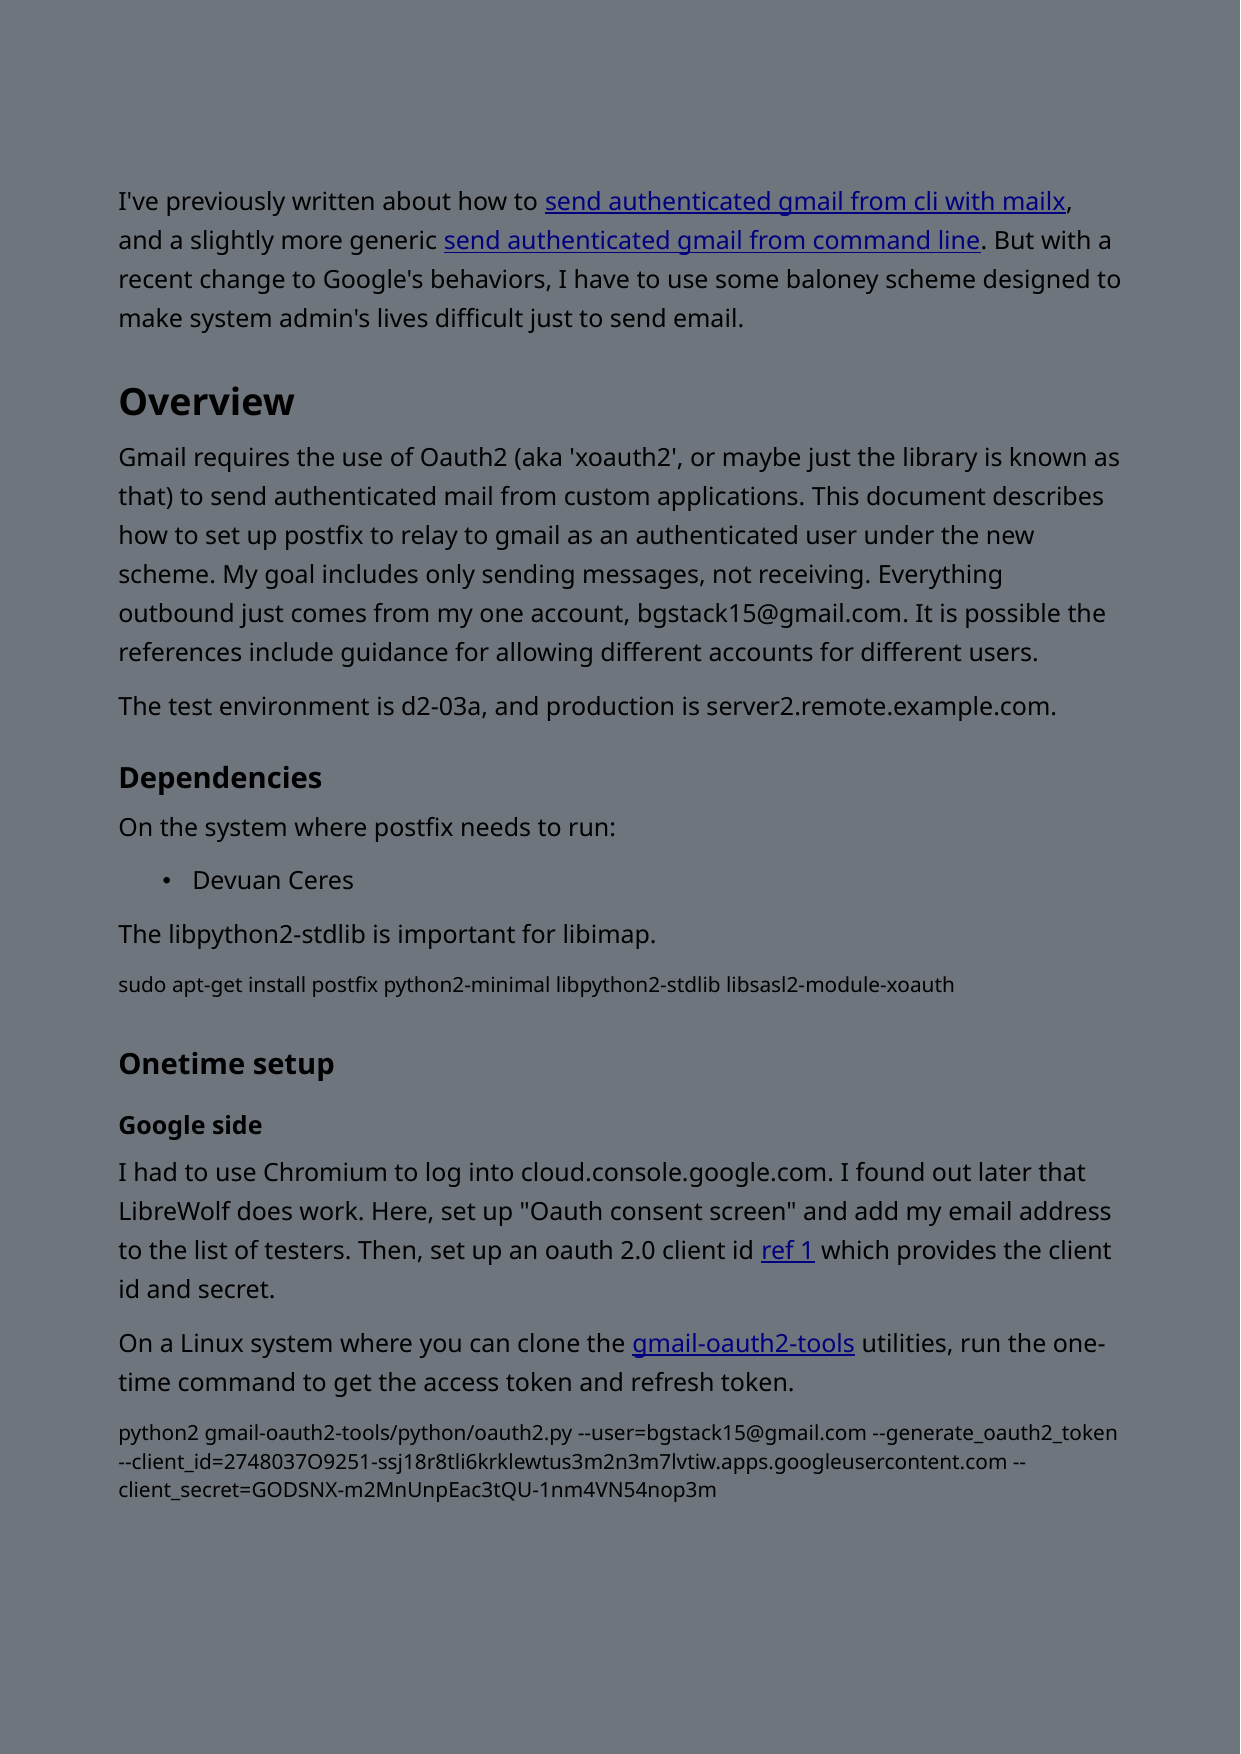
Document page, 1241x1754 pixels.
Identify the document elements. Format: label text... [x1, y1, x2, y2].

subtitle Dependencies [118, 757, 1122, 797]
text I've previously written about how to send authenticated gmail from cli with mailx, and a slightly more generic send authenticated gmail from command line. But with a recent change to Google's behaviors, I have to use some baloney scheme designed to make system admin's lives difficult just to send email. [118, 183, 1122, 335]
text The libpython2-stdlib is important for libimap. [118, 917, 1122, 951]
text I had to use Chromium to log into cloud.console.google.com. I found out later that LibreWolf does work. Here, set up "Oauth consent screen" and add my email address to the list of testers. Then, set up an oauth 2.0 client id ref 1 which provides the client id and secret. [118, 1154, 1122, 1306]
text On the system where postfix needs to run: [118, 809, 1122, 843]
subtitle Onetime setup [118, 1043, 1122, 1083]
text python2 gmail-oauth2-tools/python/oauth2.py --user=bgstack15@gmail.com --generate_oauth2_token --client_id=2748037O9251-ssj18r8tli6krklewtus3m2n3m7lvtiw.apps.googleusercontent.com --client_secret=GODSNX-m2MnUnpEac3tQU-1nm4VN54nop3m [118, 1418, 1122, 1504]
text On a Linux system where you can clone the gmail-oauth2-tools utilities, run the one-time command to get the access token and refresh token. [118, 1326, 1122, 1399]
subtitle Overview [118, 376, 1122, 427]
list Devuan Ceres [162, 863, 1122, 897]
text The test environment is d2-03a, and production is server2.remote.example.com. [118, 689, 1122, 723]
text Gmail requires the use of Oauth2 (aka 'xoauth2', or maybe just the library is known as that) to send authenticated mail from custom applications. This document describes how to set up postfix to relay to gmail as an authenticated user under the new scheme. My goal includes only sending messages, not receiving. Everything outbound just comes from my one account, bgstack15@gmail.com. It is possible the references include guidance for allowing different accounts for different users. [118, 439, 1122, 669]
text sudo apt-get install postfix python2-minimal libpython2-stdlib libsasl2-module-xoauth [118, 971, 1122, 999]
subtitle Google side [118, 1108, 1122, 1142]
